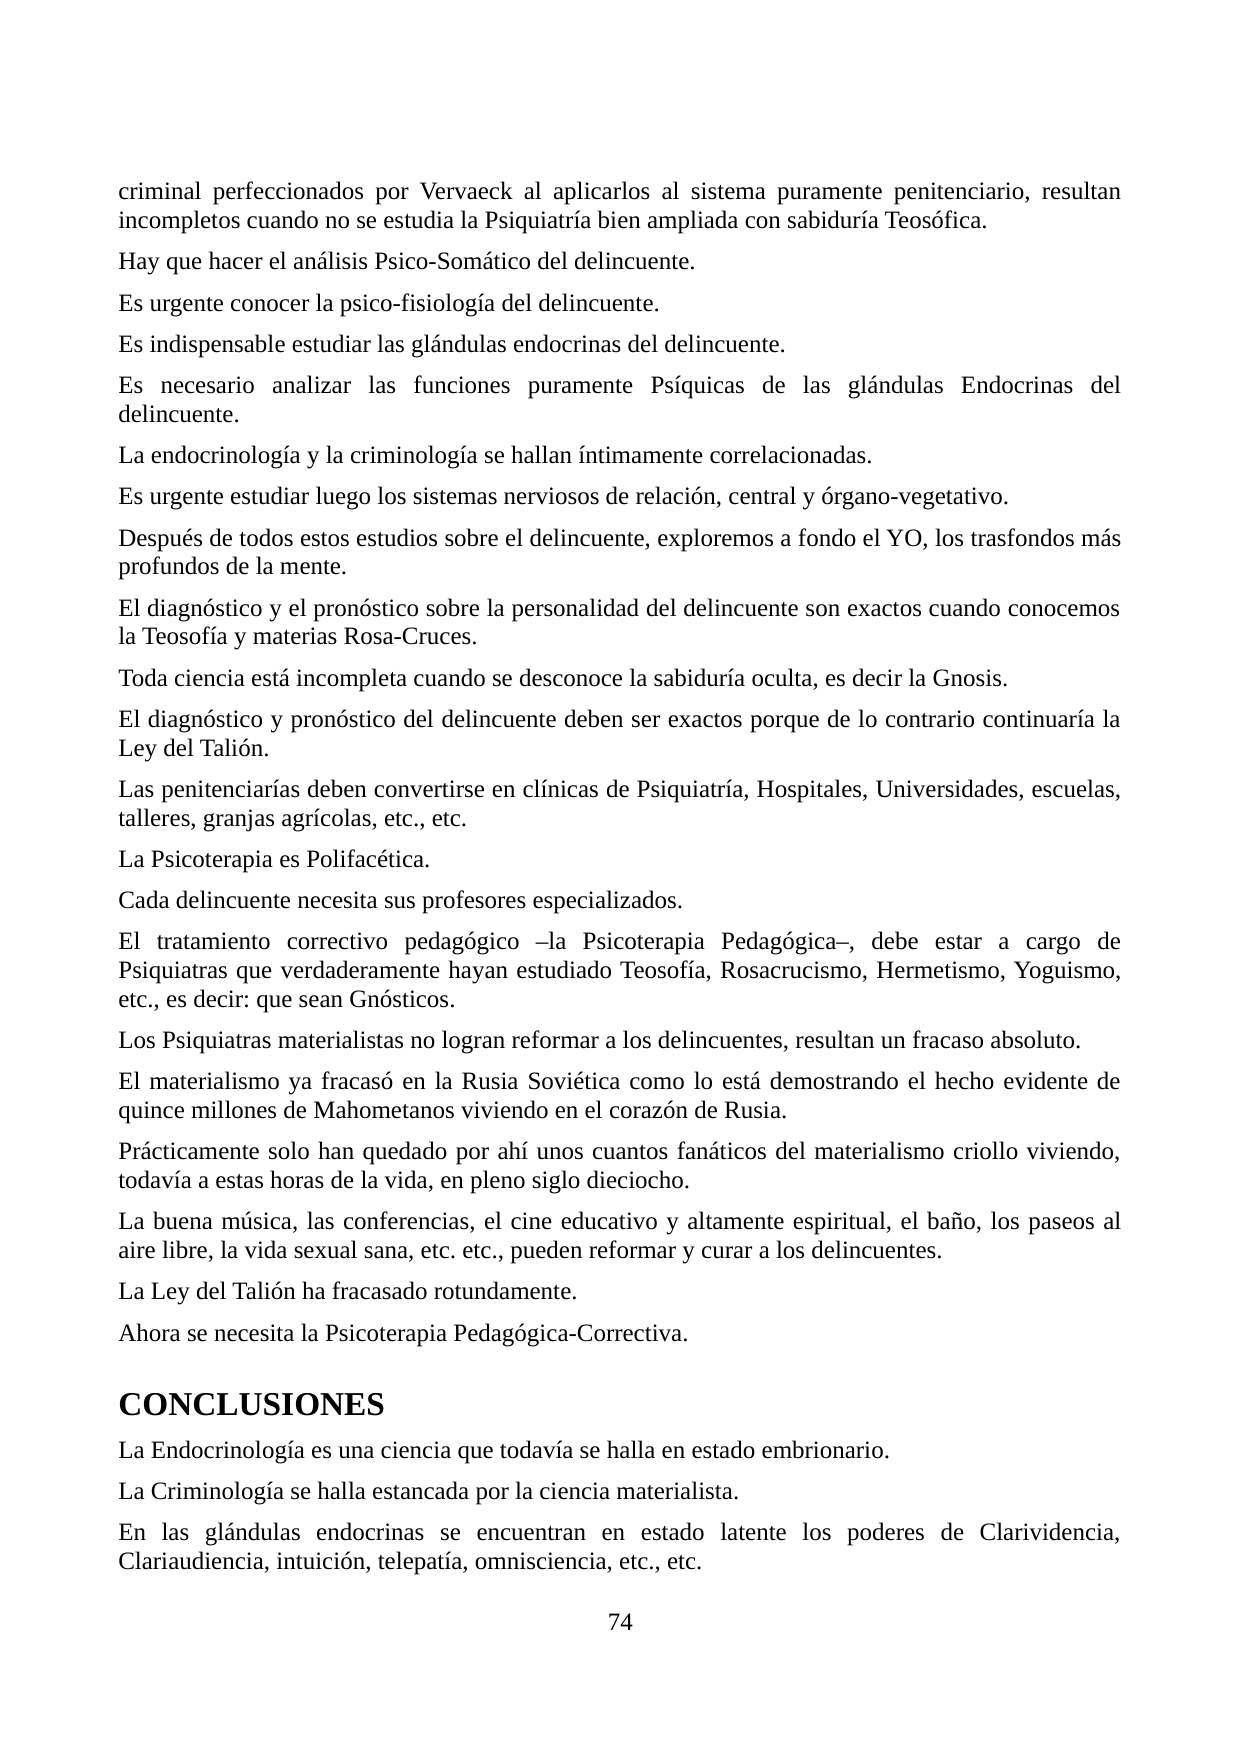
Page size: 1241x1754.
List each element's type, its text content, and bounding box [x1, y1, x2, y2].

text Los Psiquiatras materialistas no logran reformar a los delincuentes, resultan un fracaso absoluto. [118, 1025, 1122, 1054]
text Ahora se necesita la Psicoterapia Pedagógica-Correctiva. [118, 1318, 1122, 1346]
text Prácticamente solo han quedado por ahí unos cuantos fanáticos del materialismo criollo viviendo, todavía a estas horas de la vida, en pleno siglo dieciocho. [118, 1136, 1122, 1194]
text Es indispensable estudiar las glándulas endocrinas del delincuente. [118, 329, 1122, 358]
subtitle CONCLUSIONES [118, 1384, 1122, 1422]
text La Psicoterapia es Polifacética. [118, 844, 1122, 873]
text La buena música, las conferencias, el cine educativo y altamente espiritual, el baño, los paseos al aire libre, la vida sexual sana, etc. etc., pueden reformar y curar a los delincuentes. [118, 1206, 1122, 1264]
text criminal perfeccionados por Vervaeck al aplicarlos al sistema puramente penitenciario, resultan incompletos cuando no se estudia la Psiquiatría bien ampliada con sabiduría Teosófica. [118, 176, 1122, 234]
text La Endocrinología es una ciencia que todavía se halla en estado embrionario. [118, 1435, 1122, 1463]
text El materialismo ya fracasó en la Rusia Soviética como lo está demostrando el hecho evidente de quince millones de Mahometanos viviendo en el corazón de Rusia. [118, 1066, 1122, 1124]
text La endocrinología y la criminología se hallan íntimamente correlacionadas. [118, 440, 1122, 469]
text El diagnóstico y pronóstico del delincuente deben ser exactos porque de lo contrario continuaría la Ley del Talión. [118, 704, 1122, 761]
text La Ley del Talión ha fracasado rotundamente. [118, 1276, 1122, 1305]
text Las penitenciarías deben convertirse en clínicas de Psiquiatría, Hospitales, Universidades, escuelas, talleres, granjas agrícolas, etc., etc. [118, 774, 1122, 831]
text Toda ciencia está incompleta cuando se desconoce la sabiduría oculta, es decir la Gnosis. [118, 663, 1122, 691]
text Cada delincuente necesita sus profesores especializados. [118, 885, 1122, 914]
text Es urgente conocer la psico-fisiología del delincuente. [118, 288, 1122, 316]
text Es necesario analizar las funciones puramente Psíquicas de las glándulas Endocrinas del delincuente. [118, 370, 1122, 428]
text El tratamiento correctivo pedagógico –la Psicoterapia Pedagógica–, debe estar a cargo de Psiquiatras que verdaderamente hayan estudiado Teosofía, Rosacrucismo, Hermetismo, Yoguismo, etc., es decir: que sean Gnósticos. [118, 926, 1122, 1013]
text Después de todos estos estudios sobre el delincuente, exploremos a fondo el YO, los trasfondos más profundos de la mente. [118, 523, 1122, 580]
text El diagnóstico y el pronóstico sobre la personalidad del delincuente son exactos cuando conocemos la Teosofía y materias Rosa-Cruces. [118, 593, 1122, 650]
text La Criminología se halla estancada por la ciencia materialista. [118, 1476, 1122, 1505]
text Es urgente estudiar luego los sistemas nerviosos de relación, central y órgano-vegetativo. [118, 481, 1122, 510]
text En las glándulas endocrinas se encuentran en estado latente los poderes de Clarividencia, Clariaudiencia, intuición, telepatía, omnisciencia, etc., etc. [118, 1517, 1122, 1575]
text Hay que hacer el análisis Psico-Somático del delincuente. [118, 246, 1122, 275]
